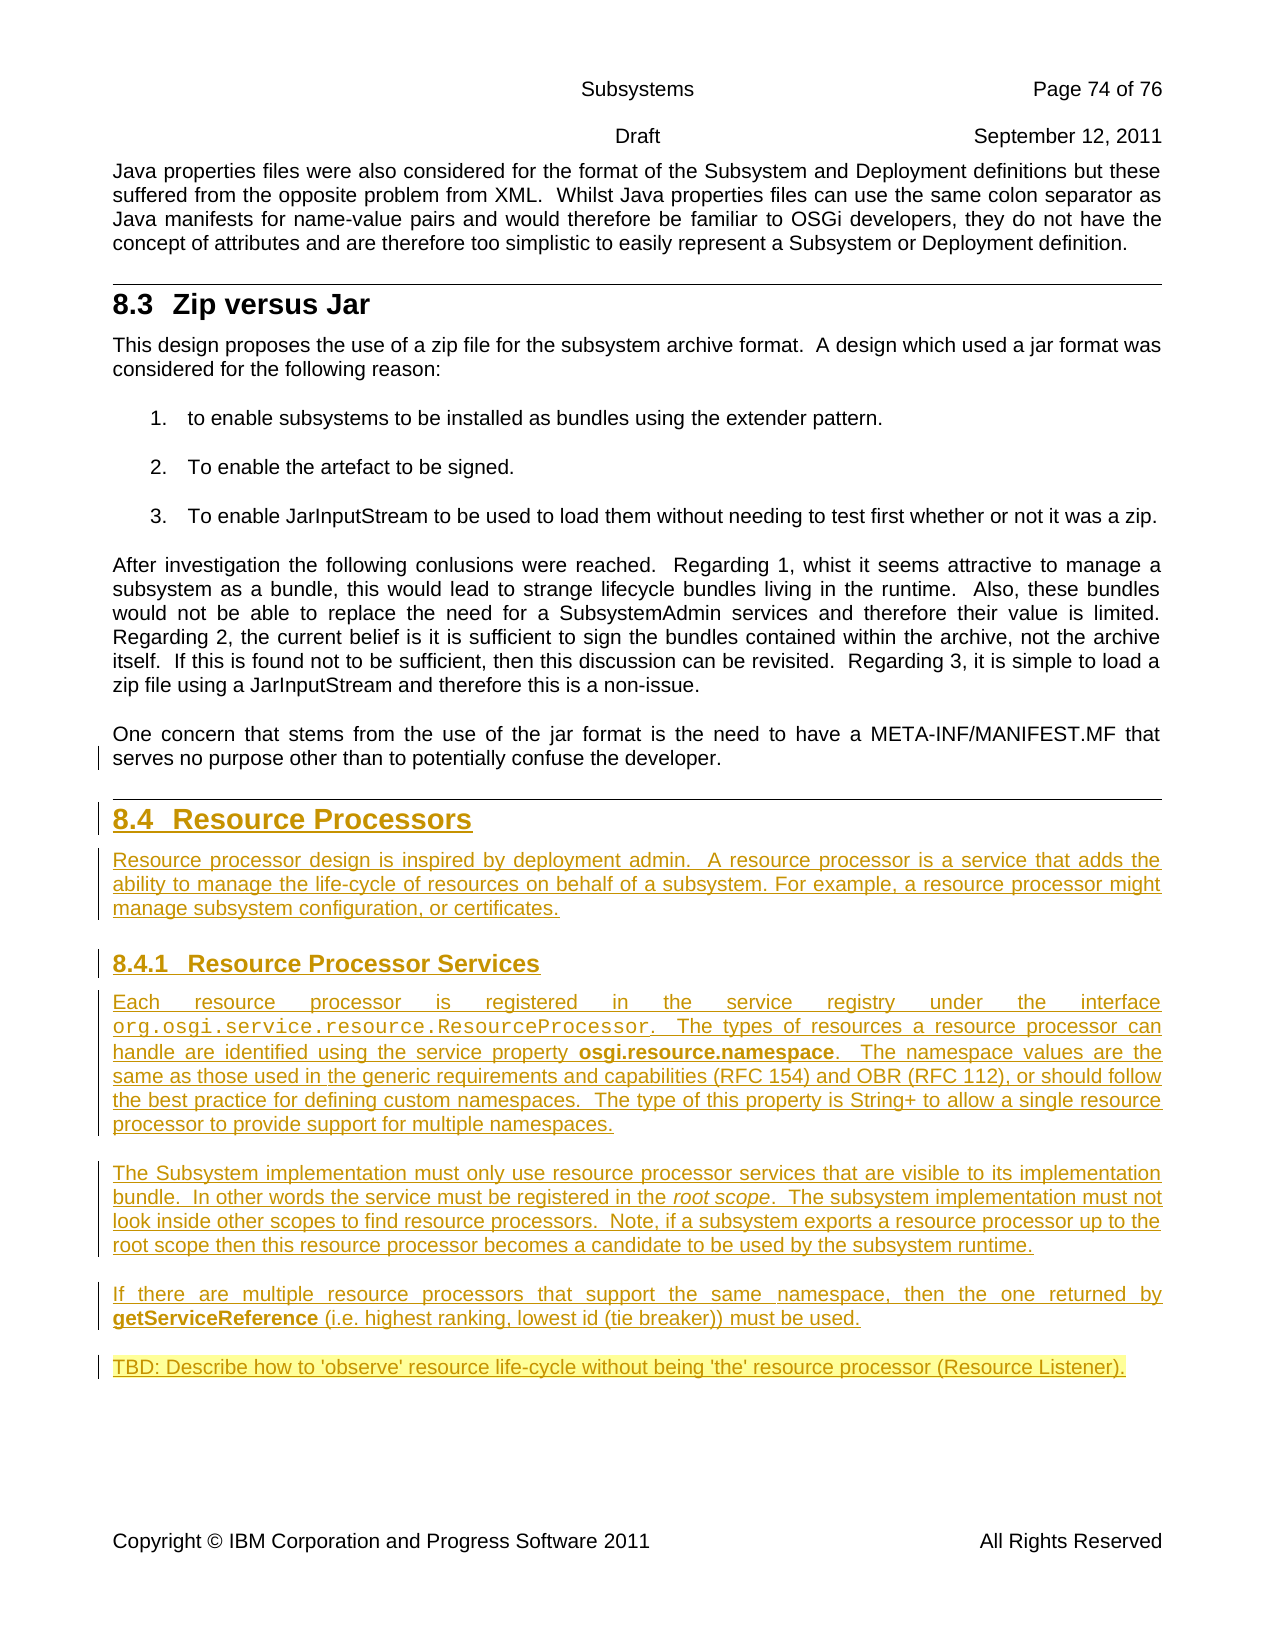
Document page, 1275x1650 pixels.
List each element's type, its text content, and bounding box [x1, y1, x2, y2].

text bundle. In other words the service must be registered in the root scope. The subsystem implementation must not [112, 1183, 1162, 1206]
subtitle Zip versus Jar [112, 285, 1162, 321]
text The Subsystem implementation must only use resource processor services that are visible to its implementation [112, 1161, 1162, 1182]
text This design proposes the use of a zip file for the subsystem archive format. A design which used a jar format was considered for the following reason: [112, 333, 1162, 381]
text TBD: Describe how to 'observe' resource life-cycle without being 'the' resource processor (Resource Listener). [112, 1354, 1162, 1378]
text org.osgi.service.resource.ResourceProcessor. The types of resources a resource processor can handle are identified using the service property osgi.resource.namespace. The namespace values are the [112, 1012, 1162, 1061]
text manage subsystem configuration, or certificates. [112, 894, 1162, 920]
subtitle Resource Processor Services [112, 949, 1162, 978]
text Each resource processor is registered in the service registry under the interface [112, 990, 1162, 1011]
text If there are multiple resource processors that support the same namespace, then the one returned by getServiceReference (i.e. highest ranking, lowest id (tie breaker)) must be used. [112, 1282, 1162, 1329]
text Java properties files were also considered for the format of the Subsystem and Deployment definitions but these suffered from the opposite problem from XML. Whilst Java properties files can use the same colon separator as Java manifests for name-value pairs and would therefore be familiar to OSGi developers, they do not have the concept of attributes and are therefore too simplistic to easily represent a Subsystem or Deployment definition. [112, 159, 1162, 255]
text ability to manage the life-cycle of resources on behalf of a subsystem. For example, a resource processor might [112, 870, 1162, 893]
list to enable subsystems to be installed as bundles using the extender pattern. [150, 406, 1162, 430]
text After investigation the following conlusions were reached. Regarding 1, whist it seems attractive to manage a subsystem as a bundle, this would lead to strange lifecycle bundles living in the runtime. Also, these bundles would not be able to replace the need for a SubsystemAdmin services and therefore their value is limited. Regarding 2, the current belief is it is sufficient to sign the bundles contained within the archive, not the archive itself. If this is found not to be sufficient, then this discussion can be revisited. Regarding 3, it is simple to load a zip file using a JarInputStream and therefore this is a non-issue. [112, 553, 1162, 697]
text same as those used in the generic requirements and capabilities (RFC 154) and OBR (RFC 112), or should follow [112, 1062, 1162, 1085]
text processor to provide support for multiple namespaces. [112, 1110, 1162, 1136]
text look inside other scopes to find resource processors. Note, if a subsystem exports a resource processor up to the root scope then this resource processor becomes a candidate to be used by the subsystem runtime. [112, 1207, 1162, 1257]
text the best practice for defining custom namespaces. The type of this property is String+ to allow a single resource [112, 1086, 1162, 1109]
subtitle Resource Processors [112, 800, 1162, 835]
text One concern that stems from the use of the jar format is the need to have a META-INF/MANIFEST.MF that serves no purpose other than to potentially confuse the developer. [112, 722, 1162, 769]
list To enable JarInputStream to be used to load them without needing to test first whether or not it was a zip. [150, 504, 1162, 528]
text Resource processor design is inspired by deployment admin. A resource processor is a service that adds the [112, 848, 1162, 869]
list To enable the artefact to be signed. [150, 455, 1162, 479]
